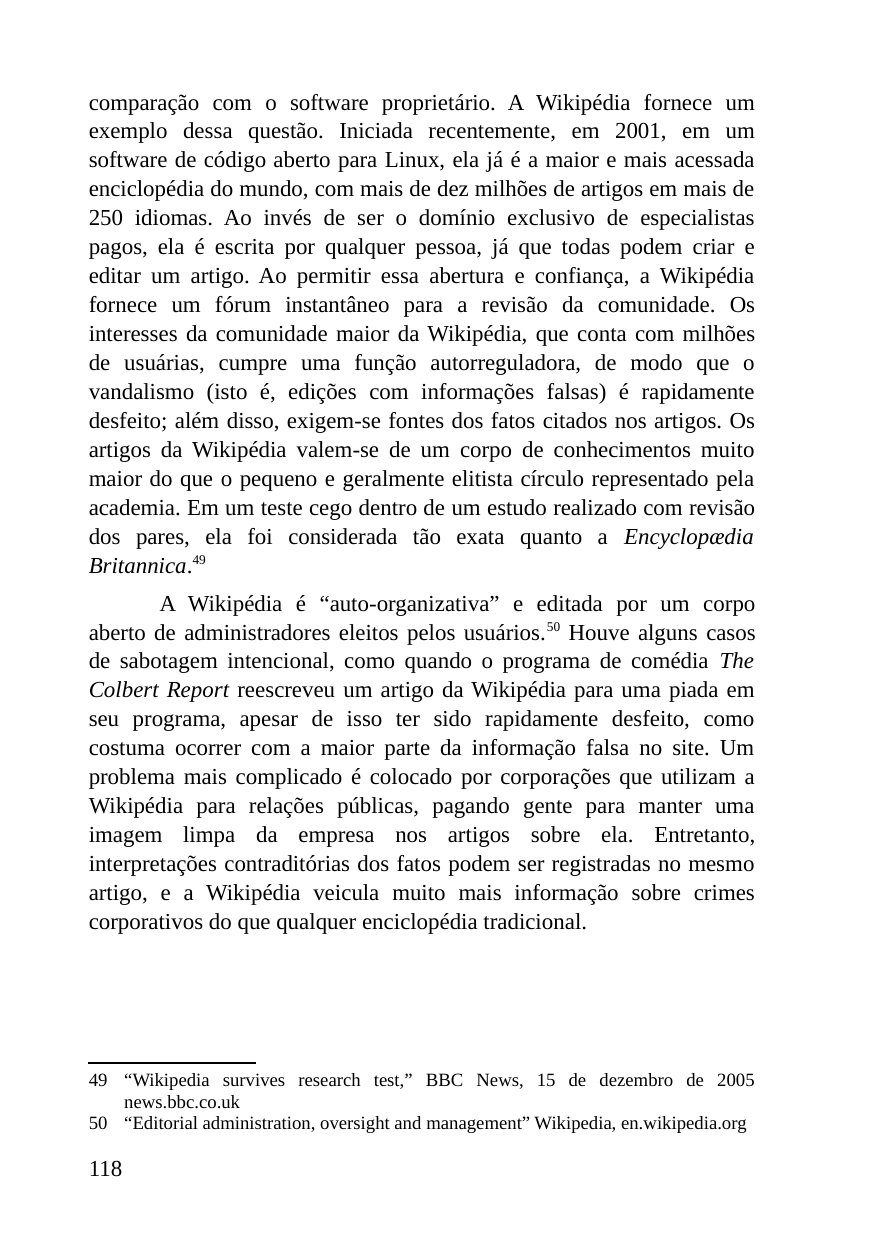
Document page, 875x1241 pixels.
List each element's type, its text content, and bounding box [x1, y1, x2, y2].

text “Editorial administration, oversight and management” Wikipedia, en.wikipedia.org [88, 1112, 756, 1134]
text comparação com o software proprietário. A Wikipédia fornece um exemplo dessa questão. Iniciada recentemente, em 2001, em um software de código aberto para Linux, ela já é a maior e mais acessada enciclopédia do mundo, com mais de dez milhões de artigos em mais de 250 idiomas. Ao invés de ser o domínio exclusivo de especialistas pagos, ela é escrita por qualquer pessoa, já que todas podem criar e editar um artigo. Ao permitir essa abertura e confiança, a Wikipédia fornece um fórum instantâneo para a revisão da comunidade. Os interesses da comunidade maior da Wikipédia, que conta com milhões de usuárias, cumpre uma função autorreguladora, de modo que o vandalismo (isto é, edições com informações falsas) é rapidamente desfeito; além disso, exigem-se fontes dos fatos citados nos artigos. Os artigos da Wikipédia valem-se de um corpo de conhecimentos muito maior do que o pequeno e geralmente elitista círculo representado pela academia. Em um teste cego dentro de um estudo realizado com revisão dos pares, ela foi considerada tão exata quanto a Encyclopædia Britannica. [88, 88, 756, 578]
text “Wikipedia survives research test,” BBC News, 15 de dezembro de 2005 news.bbc.co.uk [88, 1069, 756, 1112]
text A Wikipédia é “auto-organizativa” e editada por um corpo aberto de administradores eleitos pelos usuários. Houve alguns casos de sabotagem intencional, como quando o programa de comédia The Colbert Report reescreveu um artigo da Wikipédia para uma piada em seu programa, apesar de isso ter sido rapidamente desfeito, como costuma ocorrer com a maior parte da informação falsa no site. Um problema mais complicado é colocado por corporações que utilizam a Wikipédia para relações públicas, pagando gente para manter uma imagem limpa da empresa nos artigos sobre ela. Entretanto, interpretações contraditórias dos fatos podem ser registradas no mesmo artigo, e a Wikipédia veicula muito mais informação sobre crimes corporativos do que qualquer enciclopédia tradicional. [88, 590, 756, 934]
